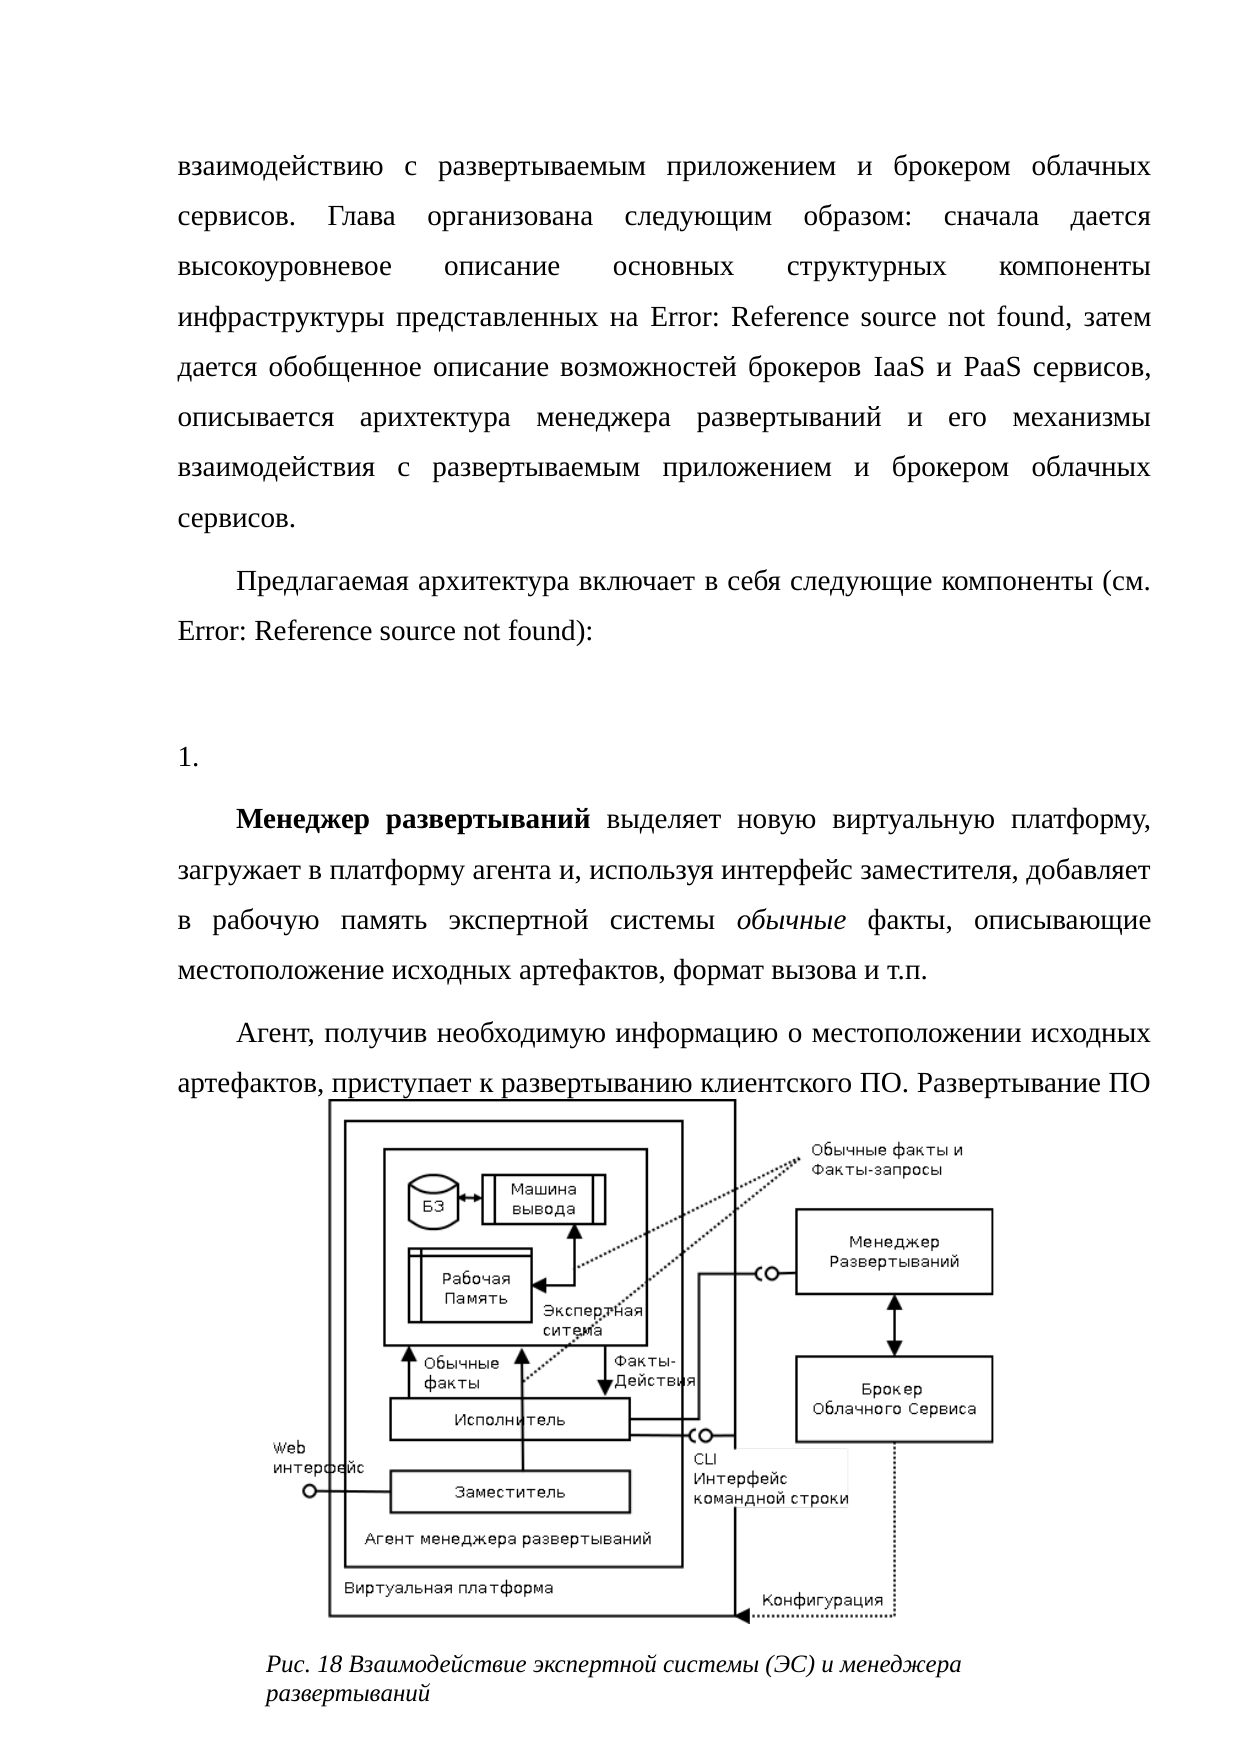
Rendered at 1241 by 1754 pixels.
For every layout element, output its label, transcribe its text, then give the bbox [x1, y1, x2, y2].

text взаимодействию с развертываемым приложением и брокером облачных сервисов. Глава организована следующим образом: сначала дается высокоуровневое описание основных структурных компоненты инфраструктуры представленных на Error: Reference source not found, затем дается обобщенное описание возможностей брокеров IaaS и PaaS сервисов, описывается арихтектура менеджера развертываний и его механизмы взаимодействия с развертываемым приложением и брокером облачных сервисов. [177, 148, 1152, 533]
text Предлагаемая архитектура включает в себя следующие компоненты (см. Error: Reference source not found): [177, 563, 1152, 647]
picture [273, 1099, 994, 1624]
text Рис. 18 Взаимодействие экспертной системы (ЭС) и менеджера развертываний [266, 1649, 986, 1707]
text Менеджер развертываний выделяет новую виртуальную платформу, загружает в платформу агента и, используя интерфейс заместителя, добавляет в рабочую память экспертной системы обычные факты, описывающие местоположение исходных артефактов, формат вызова и т.п. [177, 801, 1152, 986]
text Агент, получив необходимую информацию о местоположении исходных артефактов, приступает к развертыванию клиентского ПО. Развертывание ПО [177, 1015, 1152, 1099]
